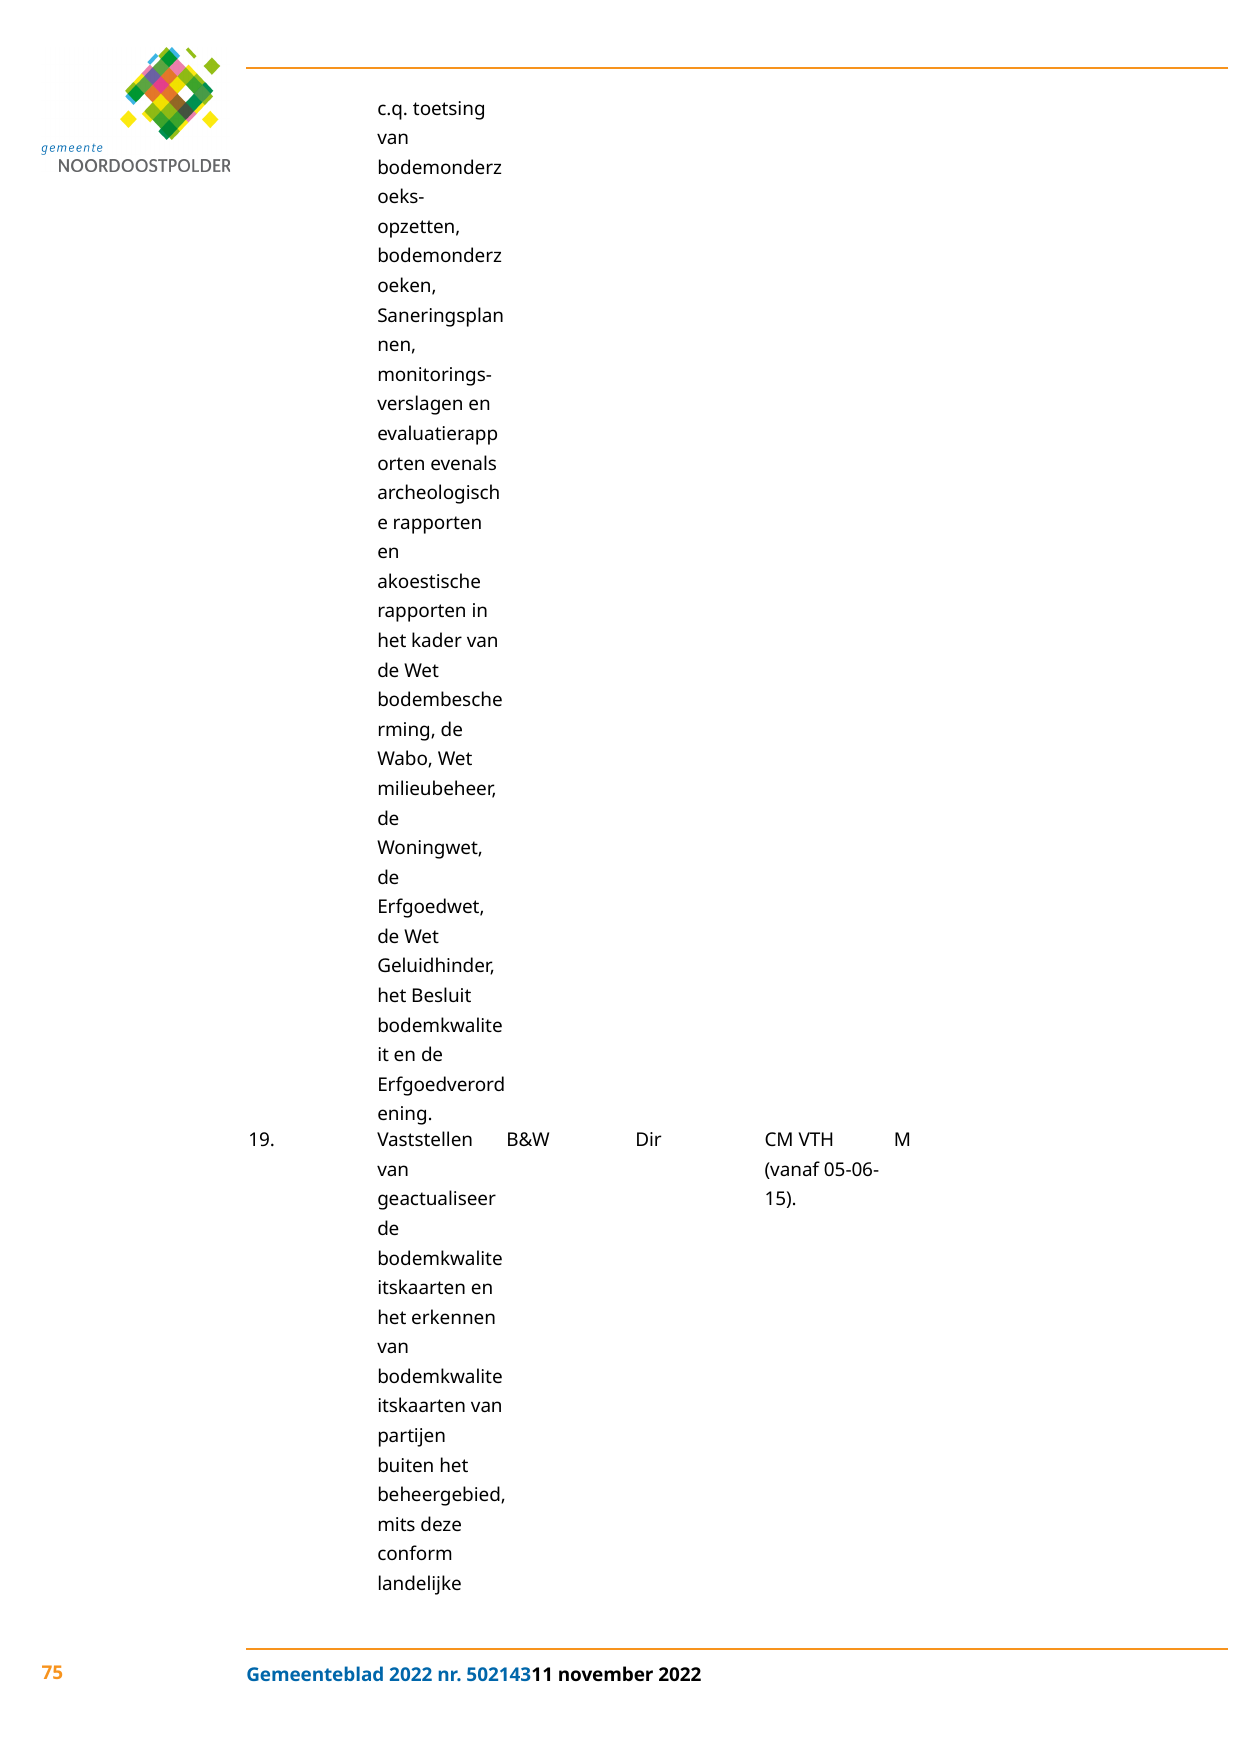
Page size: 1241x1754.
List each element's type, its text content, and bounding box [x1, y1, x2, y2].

table_cell M [894, 1126, 1022, 1596]
table_cell 19. [248, 1126, 377, 1596]
table_cell [894, 95, 1022, 1126]
table_cell [506, 95, 635, 1126]
table_cell [1023, 1126, 1152, 1596]
table_cell B&W [506, 1126, 635, 1596]
table_cell [248, 95, 377, 1126]
table_cell [635, 95, 764, 1126]
table_cell [1023, 95, 1152, 1126]
table_cell [764, 95, 893, 1126]
table_cell CM VTH (vanaf 05-06-15). [764, 1126, 893, 1596]
table_cell c.q. toetsing van bodemonderzoeks- opzetten, bodemonderzoeken, Saneringsplannen, monitorings- verslagen en evaluatierapporten evenals archeologische rapporten en akoestische rapporten in het kader van de Wet bodembescherming, de Wabo, Wet milieubeheer, de Woningwet, de Erfgoedwet, de Wet Geluidhinder, het Besluit bodemkwaliteit en de Erfgoedverordening. [377, 95, 506, 1126]
table_cell Dir [635, 1126, 764, 1596]
table_cell Vaststellen van geactualiseerde bodemkwaliteitskaarten en het erkennen van bodemkwaliteitskaarten van partijen buiten het beheergebied, mits deze conform landelijke [377, 1126, 506, 1596]
picture [41, 47, 231, 172]
